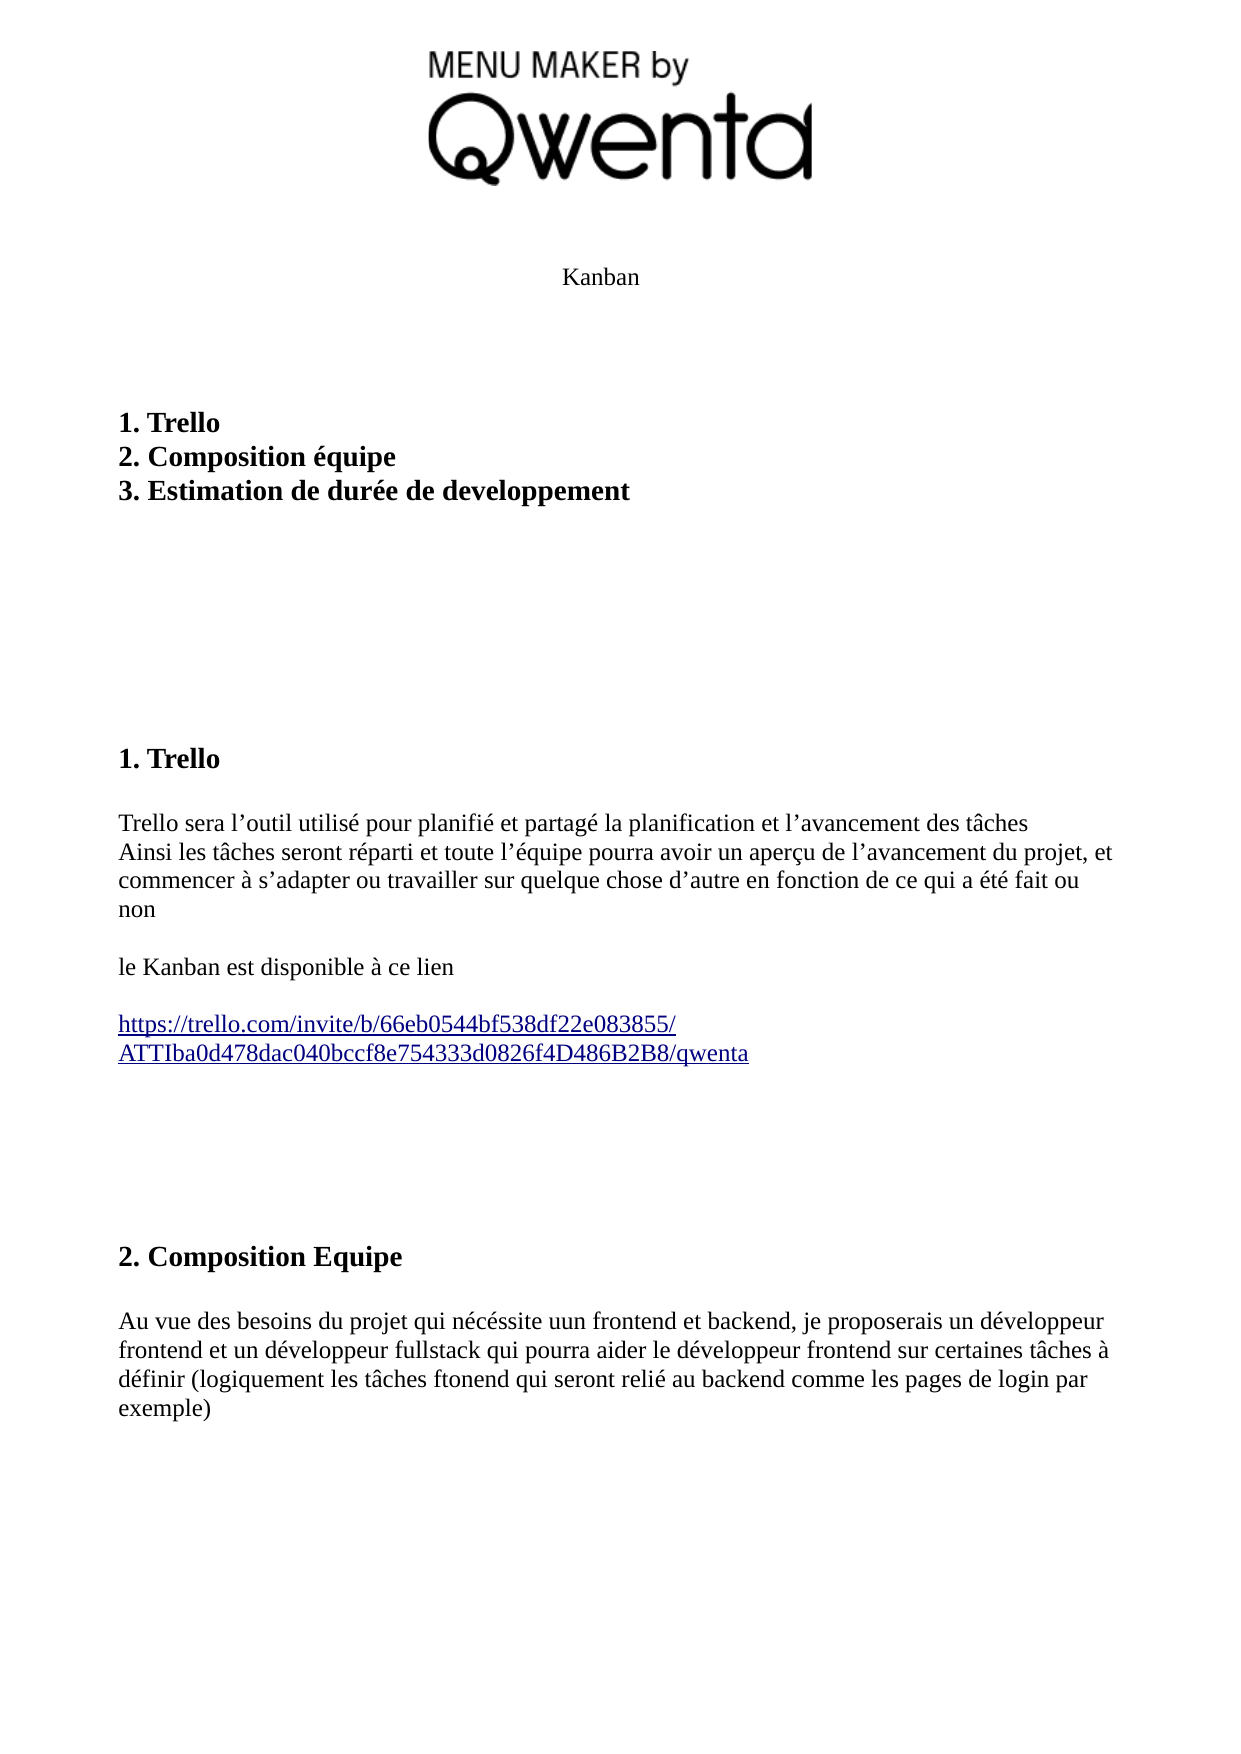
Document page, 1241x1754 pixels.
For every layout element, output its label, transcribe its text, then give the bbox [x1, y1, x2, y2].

text 2. Composition équipe [118, 439, 1122, 473]
text Ainsi les tâches seront réparti et toute l’équipe pourra avoir un aperçu de l’avancement du projet, et commencer à s’adapter ou travailler sur quelque chose d’autre en fonction de ce qui a été fait ou non [118, 837, 1122, 923]
text Au vue des besoins du projet qui nécéssite uun frontend et backend, je proposerais un développeur frontend et un développeur fullstack qui pourra aider le développeur frontend sur certaines tâches à définir (logiquement les tâches ftonend qui seront relié au backend comme les pages de login par exemple) [118, 1306, 1122, 1421]
text 1. Trello [118, 406, 1122, 439]
text 3. Estimation de durée de developpement [118, 473, 1122, 506]
text 2. Composition Equipe [118, 1239, 1122, 1273]
text https://trello.com/invite/b/66eb0544bf538df22e083855/ATTIba0d478dac040bccf8e754333d0826f4D486B2B8/qwenta [118, 1009, 1122, 1067]
text le Kanban est disponible à ce lien [118, 952, 1122, 981]
text Kanban [118, 262, 1122, 291]
picture [428, 51, 812, 186]
text 1. Trello [118, 741, 1122, 774]
text Trello sera l’outil utilisé pour planifié et partagé la planification et l’avancement des tâches [118, 808, 1122, 837]
